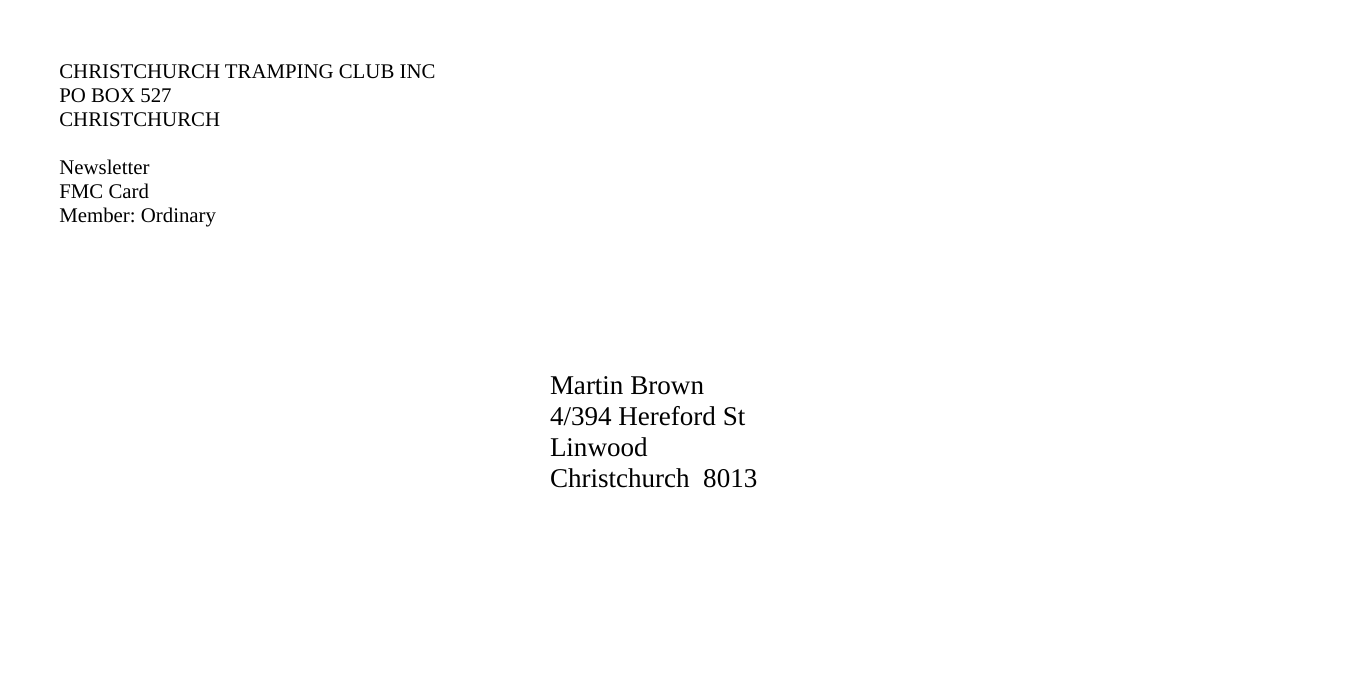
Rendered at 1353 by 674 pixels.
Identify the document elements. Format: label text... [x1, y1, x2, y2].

text Member: Ordinary [59, 203, 1293, 227]
text Newsletter [59, 155, 1293, 179]
text Martin Brown [550, 369, 1293, 400]
text CHRISTCHURCH [59, 107, 1293, 131]
text Linwood [550, 431, 1293, 462]
text FMC Card [59, 179, 1293, 203]
text Christchurch 8013 [550, 462, 1293, 493]
text PO BOX 527 [59, 83, 1293, 107]
text 4/394 Hereford St [550, 400, 1293, 431]
text CHRISTCHURCH TRAMPING CLUB INC [59, 59, 1293, 83]
